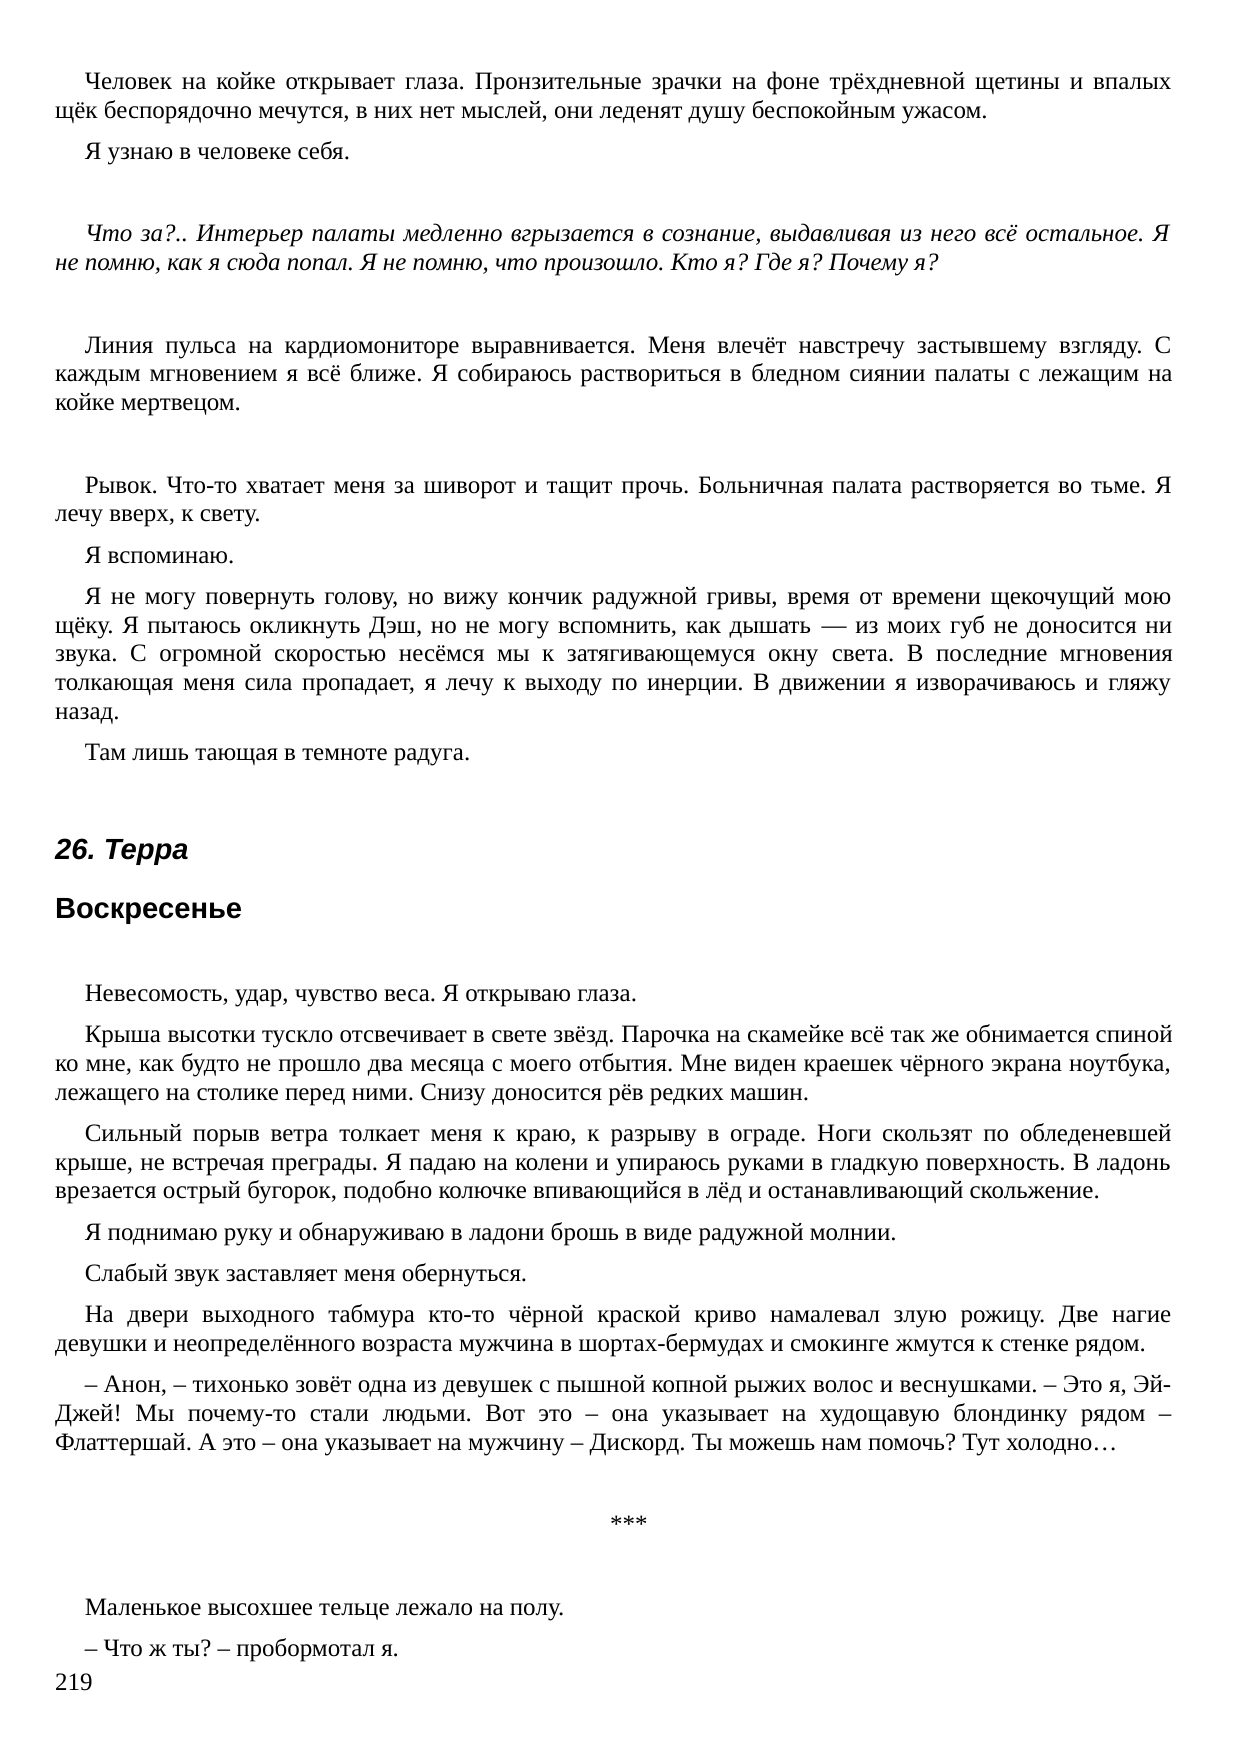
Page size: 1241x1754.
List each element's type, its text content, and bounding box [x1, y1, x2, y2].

text – Что ж ты? – пробормотал я. [55, 1633, 1173, 1662]
text Крыша высотки тускло отсвечивает в свете звёзд. Парочка на скамейке всё так же обнимается спиной ко мне, как будто не прошло два месяца с моего отбытия. Мне виден краешек чёрного экрана ноутбука, лежащего на столике перед ними. Снизу доносится рёв редких машин. [55, 1019, 1173, 1106]
text Там лишь тающая в темноте радуга. [55, 737, 1173, 766]
text Рывок. Что-то хватает меня за шиворот и тащит прочь. Больничная палата растворяется во тьме. Я лечу вверх, к свету. [55, 470, 1173, 527]
text Что за?.. Интерьер палаты медленно вгрызается в сознание, выдавливая из него всё остальное. Я не помню, как я сюда попал. Я не помню, что произошло. Кто я? Где я? Почему я? [55, 218, 1173, 276]
subtitle 26. Терра [55, 832, 1173, 866]
text На двери выходного табмура кто-то чёрной краской криво намалевал злую рожицу. Две нагие девушки и неопределённого возраста мужчина в шортах-бермудах и смокинге жмутся к стенке рядом. [55, 1299, 1173, 1357]
text Я вспоминаю. [55, 540, 1173, 568]
subtitle Воскресенье [55, 891, 1173, 924]
text Невесомость, удар, чувство веса. Я открываю глаза. [55, 978, 1173, 1007]
text Линия пульса на кардиомониторе выравнивается. Меня влечёт навстречу застывшему взгляду. С каждым мгновением я всё ближе. Я собираюсь раствориться в бледном сиянии палаты с лежащим на койке мертвецом. [55, 330, 1173, 416]
text Я не могу повернуть голову, но вижу кончик радужной гривы, время от времени щекочущий мою щёку. Я пытаюсь окликнуть Дэш, но не могу вспомнить, как дышать — из моих губ не доносится ни звука. С огромной скоростью несёмся мы к затягивающемуся окну света. В последние мгновения толкающая меня сила пропадает, я лечу к выходу по инерции. В движении я изворачиваюсь и гляжу назад. [55, 581, 1173, 725]
text Человек на койке открывает глаза. Пронзительные зрачки на фоне трёхдневной щетины и впалых щёк беспорядочно мечутся, в них нет мыслей, они леденят душу беспокойным ужасом. [55, 66, 1173, 123]
text Я узнаю в человеке себя. [55, 136, 1173, 165]
text Слабый звук заставляет меня обернуться. [55, 1258, 1173, 1287]
text Я поднимаю руку и обнаруживаю в ладони брошь в виде радужной молнии. [55, 1217, 1173, 1246]
text *** [55, 1509, 1173, 1538]
text Маленькое высохшее тельце лежало на полу. [55, 1592, 1173, 1621]
text – Анон, – тихонько зовёт одна из девушек с пышной копной рыжих волос и веснушками. – Это я, Эй-Джей! Мы почему-то стали людьми. Вот это – она указывает на худощавую блондинку рядом – Флаттершай. А это – она указывает на мужчину – Дискорд. Ты можешь нам помочь? Тут холодно… [55, 1369, 1173, 1456]
text Сильный порыв ветра толкает меня к краю, к разрыву в ограде. Ноги скользят по обледеневшей крыше, не встречая преграды. Я падаю на колени и упираюсь руками в гладкую поверхность. В ладонь врезается острый бугорок, подобно колючке впивающийся в лёд и останавливающий скольжение. [55, 1118, 1173, 1204]
